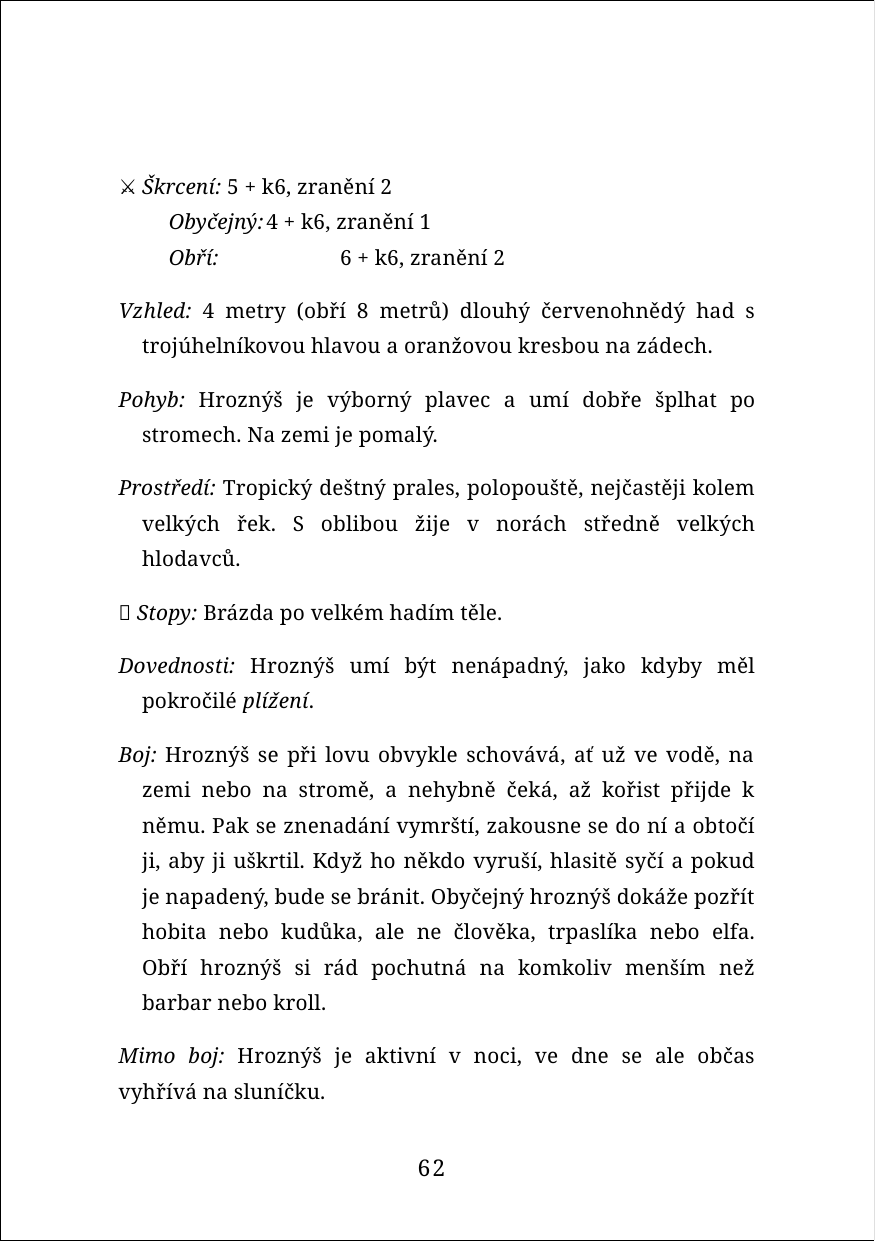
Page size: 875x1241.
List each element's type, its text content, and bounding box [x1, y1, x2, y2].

text Prostředí: Tropický deštný prales, polopouště, nejčastěji kolem velkých řek. S oblibou žije v norách středně velkých hlodavců. [118, 473, 756, 573]
text 👣 Stopy: Brázda po velkém hadím těle. [118, 598, 756, 626]
text Pohyb: Hroznýš je výborný plavec a umí dobře šplhat po stromech. Na zemi je pomalý. [118, 385, 756, 449]
text Obří: 6 + k6, zranění 2 [168, 243, 756, 271]
text ⚔ Škrcení: 5 + k6, zranění 2 [118, 172, 756, 200]
text Dovednosti: Hroznýš umí být nenápadný, jako kdyby měl pokročilé plížení. [118, 651, 756, 715]
text Obyčejný: 4 + k6, zranění 1 [168, 207, 756, 236]
text Vzhled: 4 metry (obří 8 metrů) dlouhý červenohnědý had s trojúhelníkovou hlavou a oranžovou kresbou na zádech. [118, 296, 756, 360]
text Mimo boj: Hroznýš je aktivní v noci, ve dne se ale občas vyhřívá na sluníčku. [118, 1042, 756, 1106]
text Boj: Hroznýš se při lovu obvykle schovává, ať už ve vodě, na zemi nebo na stromě, a nehybně čeká, až kořist přijde k němu. Pak se znenadání vymrští, zakousne se do ní a obtočí ji, aby ji uškrtil. Když ho někdo vyruší, hlasitě syčí a pokud je napadený, bude se bránit. Obyčejný hroznýš dokáže pozřít hobita nebo kudůka, ale ne člověka, trpaslíka nebo elfa. Obří hroznýš si rád pochutná na komkoliv menším než barbar nebo kroll. [118, 740, 756, 1017]
